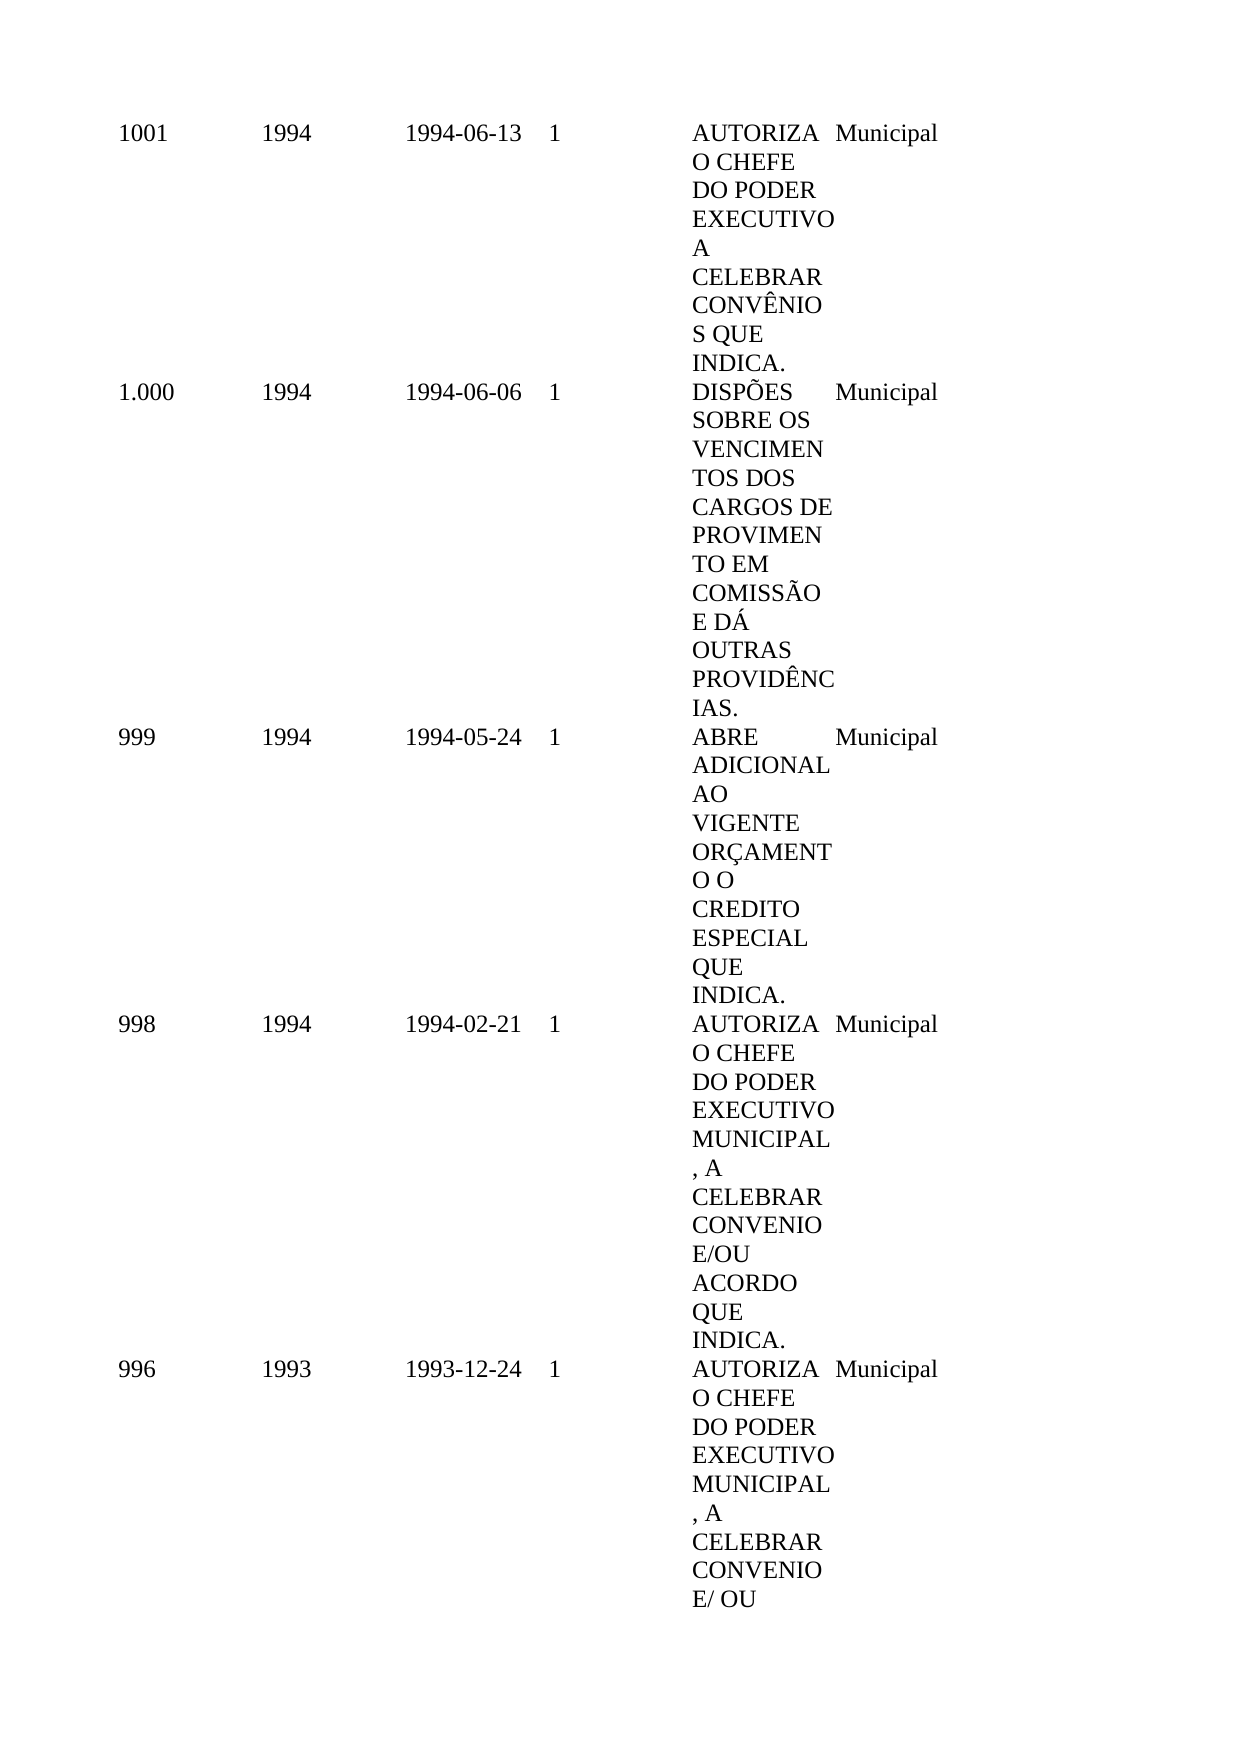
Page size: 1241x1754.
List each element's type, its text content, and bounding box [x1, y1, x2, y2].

table_cell AUTORIZA O CHEFE DO PODER EXECUTIVO MUNICIPAL , A CELEBRAR CONVENIO E/ OU [692, 1354, 835, 1613]
table_cell Municipal [835, 1354, 979, 1613]
table_cell Municipal [835, 377, 979, 722]
table_cell 1 [548, 1354, 692, 1613]
table_cell DISPÕES SOBRE OS VENCIMENTOS DOS CARGOS DE PROVIMENTO EM COMISSÃO E DÁ OUTRAS PROVIDÊNCIAS. [692, 377, 835, 722]
table_cell [979, 118, 1122, 377]
table_cell 1994 [261, 118, 405, 377]
table_cell 1994-05-24 [405, 722, 548, 1009]
table_cell Municipal [835, 118, 979, 377]
table_cell Municipal [835, 722, 979, 1009]
table_cell [979, 1354, 1122, 1613]
table_cell [979, 722, 1122, 1009]
table_cell 1994 [261, 1009, 405, 1354]
table_cell 1001 [118, 118, 261, 377]
table_cell 1993-12-24 [405, 1354, 548, 1613]
table_cell 1994-06-06 [405, 377, 548, 722]
table_cell 1994-06-13 [405, 118, 548, 377]
table_cell 1 [548, 1009, 692, 1354]
table_cell 1994 [261, 377, 405, 722]
table_cell [979, 377, 1122, 722]
table_cell [979, 1009, 1122, 1354]
table_cell 998 [118, 1009, 261, 1354]
table_cell 1994-02-21 [405, 1009, 548, 1354]
table_cell 1994 [261, 722, 405, 1009]
table_cell 996 [118, 1354, 261, 1613]
table_cell 999 [118, 722, 261, 1009]
table_cell 1 [548, 118, 692, 377]
table_cell Municipal [835, 1009, 979, 1354]
table_cell 1 [548, 377, 692, 722]
table_cell ABRE ADICIONAL AO VIGENTE ORÇAMENTO O CREDITO ESPECIAL QUE INDICA. [692, 722, 835, 1009]
table_cell AUTORIZA O CHEFE DO PODER EXECUTIVO A CELEBRAR CONVÊNIOS QUE INDICA. [692, 118, 835, 377]
table_cell 1993 [261, 1354, 405, 1613]
table_cell 1 [548, 722, 692, 1009]
table_cell AUTORIZA O CHEFE DO PODER EXECUTIVO MUNICIPAL, A CELEBRAR CONVENIO E/OU ACORDO QUE INDICA. [692, 1009, 835, 1354]
table_cell 1.000 [118, 377, 261, 722]
